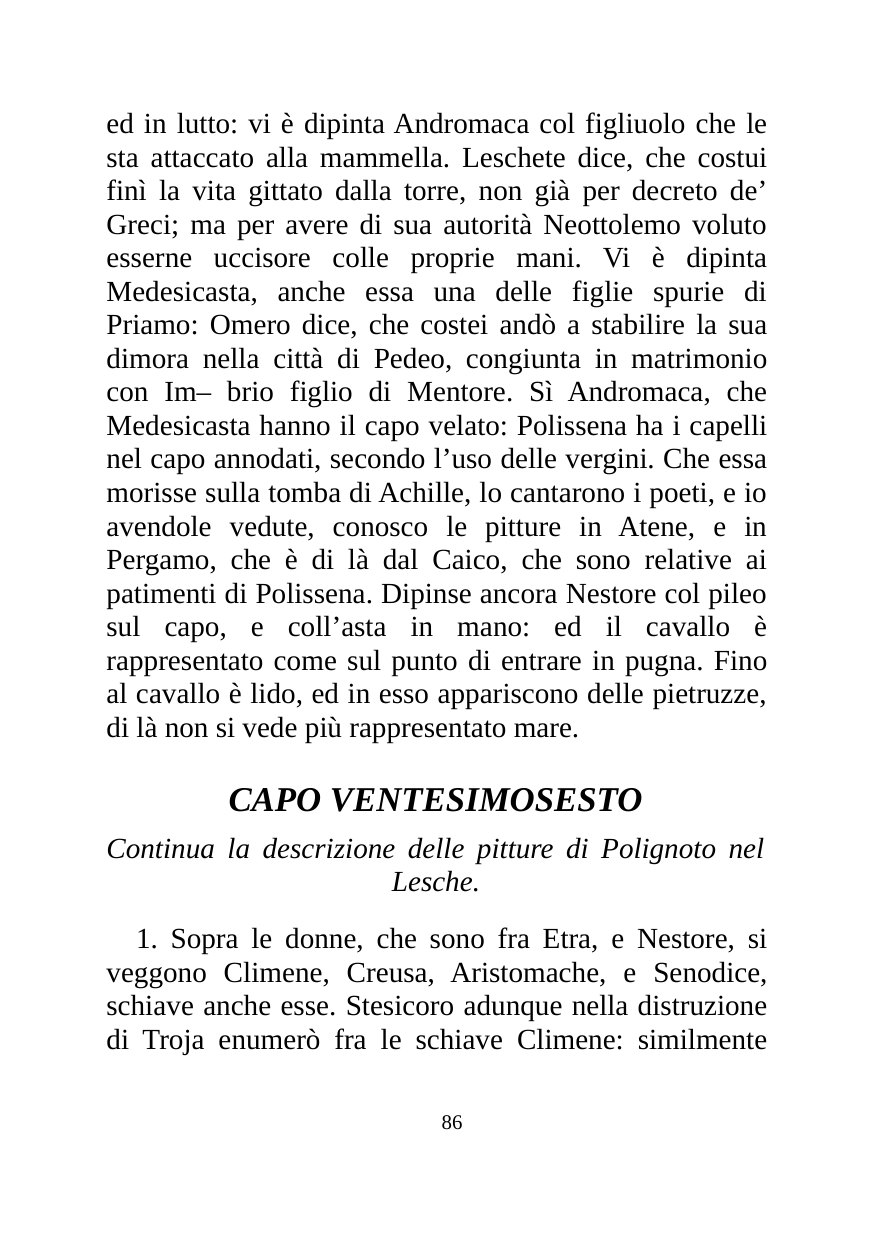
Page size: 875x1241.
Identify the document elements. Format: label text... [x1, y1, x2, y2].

text Continua la descrizione delle pitture di Polignoto nel Lesche. [106, 831, 768, 898]
text 1. Sopra le donne, che sono fra Etra, e Nestore, si veggono Climene, Creusa, Aristomache, e Senodice, schiave anche esse. Stesicoro adunque nella distruzione di Troja enumerò fra le schiave Climene: similmente [106, 921, 768, 1056]
text ed in lutto: vi è dipinta Andromaca col figliuolo che le sta attaccato alla mammella. Leschete dice, che costui finì la vita gittato dalla torre, non già per decreto de’ Greci; ma per avere di sua autorità Neottolemo voluto esserne uccisore colle proprie mani. Vi è dipinta Medesicasta, anche essa una delle figlie spurie di Priamo: Omero dice, che costei andò a stabilire la sua dimora nella città di Pedeo, congiunta in matrimonio con Im– brio figlio di Mentore. Sì Andromaca, che Medesicasta hanno il capo velato: Polissena ha i capelli nel capo annodati, secondo l’uso delle vergini. Che essa morisse sulla tomba di Achille, lo cantarono i poeti, e io avendole vedute, conosco le pitture in Atene, e in Pergamo, che è di là dal Caico, che sono relative ai patimenti di Polissena. Dipinse ancora Nestore col pileo sul capo, e coll’asta in mano: ed il cavallo è rappresentato come sul punto di entrare in pugna. Fino al cavallo è lido, ed in esso appariscono delle pietruzze, di là non si vede più rappresentato mare. [106, 106, 768, 743]
subtitle CAPO VENTESIMOSESTO [106, 779, 768, 819]
